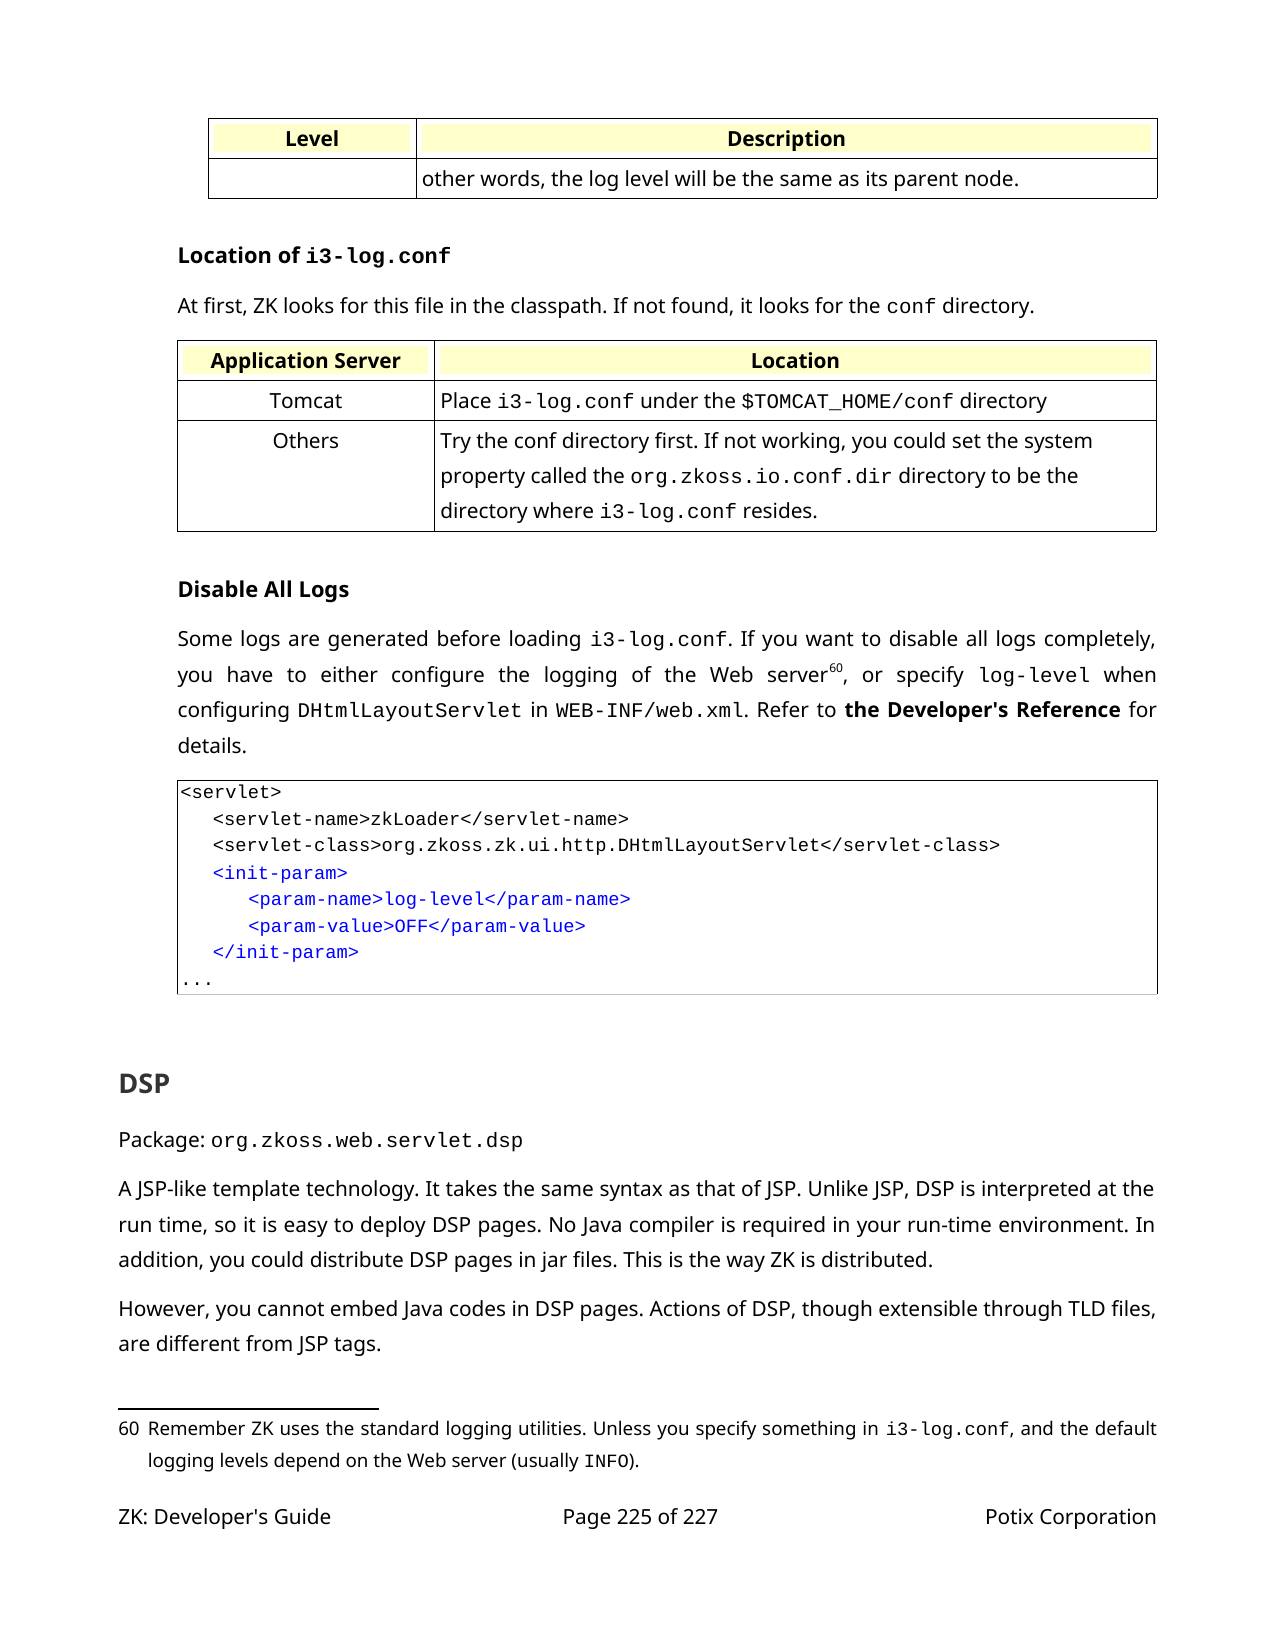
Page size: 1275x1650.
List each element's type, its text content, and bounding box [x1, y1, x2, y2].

table_header Level [209, 119, 416, 158]
text A JSP-like template technology. It takes the same syntax as that of JSP. Unlike JSP, DSP is interpreted at the run time, so it is easy to deploy DSP pages. No Java compiler is required in your run-time environment. In addition, you could distribute DSP pages in jar files. This is the way ZK is distributed. [118, 1174, 1157, 1273]
text <servlet-name>zkLoader</servlet-name> <servlet-class>org.zkoss.zk.ui.http.DHtmlLayoutServlet</servlet-class> [178, 807, 1157, 858]
table_cell other words, the log level will be the same as its parent node. [417, 159, 1157, 198]
subtitle DSP [118, 1065, 1157, 1102]
table_header Application Server [178, 341, 434, 380]
text However, you cannot embed Java codes in DSP pages. Actions of DSP, though extensible through TLD files, are different from JSP tags. [118, 1294, 1157, 1357]
subtitle Disable All Logs [177, 573, 1157, 603]
text <init-param> <param-name>log-level</param-name> <param-value>OFF</param-value> </init-param> ... [178, 861, 1157, 994]
subtitle Location of i3-log.conf [177, 240, 1157, 270]
table_cell Try the conf directory first. If not working, you could set the system property called the org.zkoss.io.conf.dir directory to be the directory where i3-log.conf resides. [435, 421, 1156, 531]
text Remember ZK uses the standard logging utilities. Unless you specify something in i3-log.conf, and the default logging levels depend on the Web server (usually INFO). [118, 1415, 1157, 1473]
text <servlet> [178, 781, 1157, 804]
table_header Location [435, 341, 1156, 380]
table_cell Tomcat [178, 381, 434, 420]
text At first, ZK looks for this file in the classpath. If not found, it looks for the conf directory. [177, 291, 1157, 319]
table_header Description [417, 119, 1157, 158]
table_cell Place i3-log.conf under the $TOMCAT_HOME/conf directory [435, 381, 1156, 420]
table_cell [209, 159, 416, 198]
table_cell Others [178, 421, 434, 531]
text Some logs are generated before loading i3-log.conf. If you want to disable all logs completely, you have to either configure the logging of the Web server, or specify log-level when configuring DHtmlLayoutServlet in WEB-INF/web.xml. Refer to the Developer's Reference for details. [177, 624, 1157, 759]
text Package: org.zkoss.web.servlet.dsp [118, 1125, 1157, 1154]
